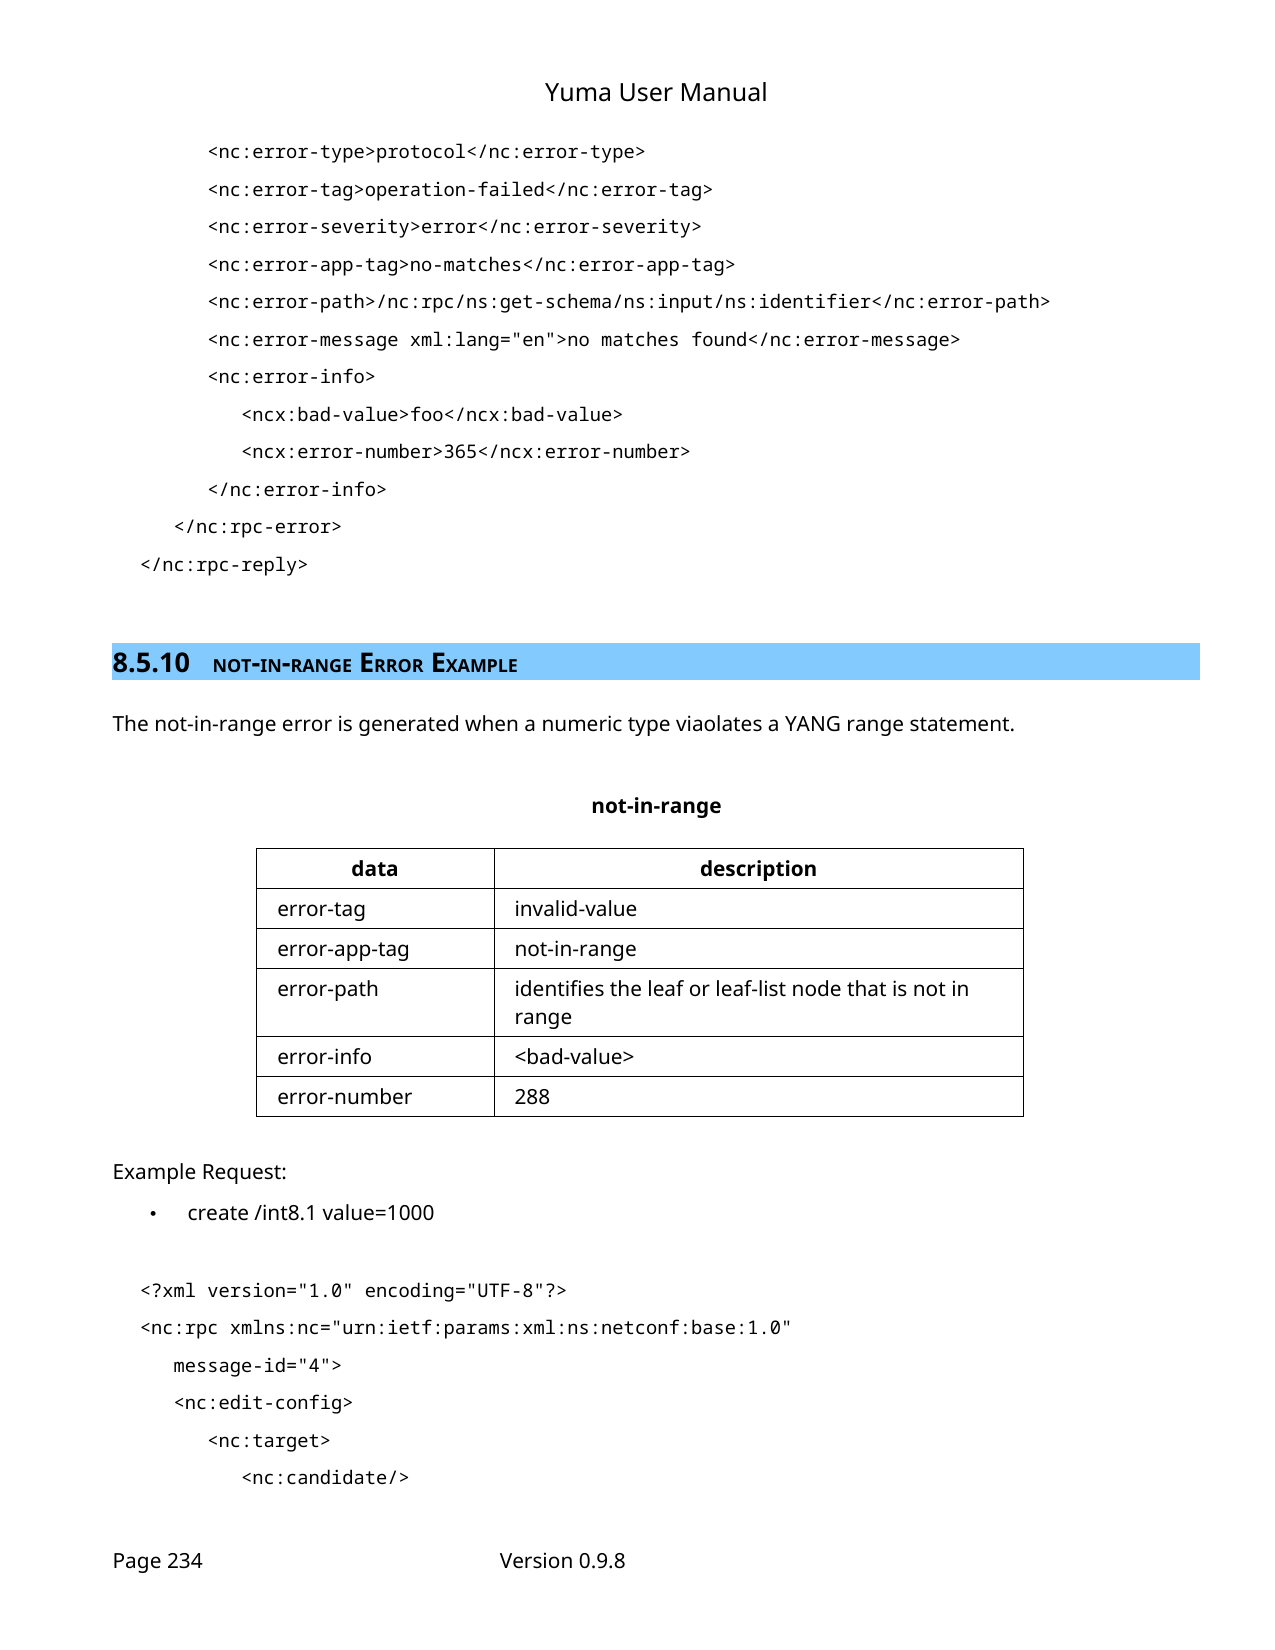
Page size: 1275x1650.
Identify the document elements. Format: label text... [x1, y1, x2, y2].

text <ncx:bad-value>foo</ncx:bad-value> [139, 401, 1200, 427]
text <ncx:error-number>365</ncx:error-number> [139, 438, 1200, 464]
text message-id="4"> [139, 1352, 1200, 1377]
table_cell <bad-value> [495, 1037, 1023, 1076]
text <nc:error-tag>operation-failed</nc:error-tag> [139, 176, 1200, 202]
table_cell not-in-range [495, 929, 1023, 968]
table_cell 288 [495, 1077, 1023, 1116]
table_cell error-path [257, 969, 494, 1036]
text </nc:rpc-reply> [139, 551, 1200, 577]
text </nc:rpc-error> [139, 513, 1200, 539]
subtitle not-in-range [127, 791, 1185, 819]
table_header data [257, 849, 494, 888]
text </nc:error-info> [139, 476, 1200, 502]
text <nc:error-message xml:lang="en">no matches found</nc:error-message> [139, 326, 1200, 352]
list create /int8.1 value=1000 [150, 1198, 1200, 1227]
table_cell error-app-tag [257, 929, 494, 968]
table_cell invalid-value [495, 889, 1023, 928]
subtitle not-in-range Error Example [112, 643, 1200, 680]
text <nc:candidate/> [139, 1464, 1200, 1490]
table_cell error-number [257, 1077, 494, 1116]
text <nc:rpc xmlns:nc="urn:ietf:params:xml:ns:netconf:base:1.0" [139, 1314, 1200, 1340]
text Example Request: [112, 1157, 1200, 1186]
text <nc:edit-config> [139, 1389, 1200, 1415]
table_cell identifies the leaf or leaf-list node that is not in range [495, 969, 1023, 1036]
text <nc:error-severity>error</nc:error-severity> [139, 213, 1200, 239]
table_cell error-tag [257, 889, 494, 928]
text <nc:error-path>/nc:rpc/ns:get-schema/ns:input/ns:identifier</nc:error-path> [139, 288, 1200, 314]
text The not-in-range error is generated when a numeric type viaolates a YANG range statement. [112, 709, 1200, 738]
text <nc:error-app-tag>no-matches</nc:error-app-tag> [139, 251, 1200, 277]
text <?xml version="1.0" encoding="UTF-8"?> [139, 1277, 1200, 1302]
text <nc:error-type>protocol</nc:error-type> [139, 138, 1200, 164]
table_cell error-info [257, 1037, 494, 1076]
table_header description [495, 849, 1023, 888]
text <nc:error-info> [139, 363, 1200, 389]
text <nc:target> [139, 1427, 1200, 1452]
